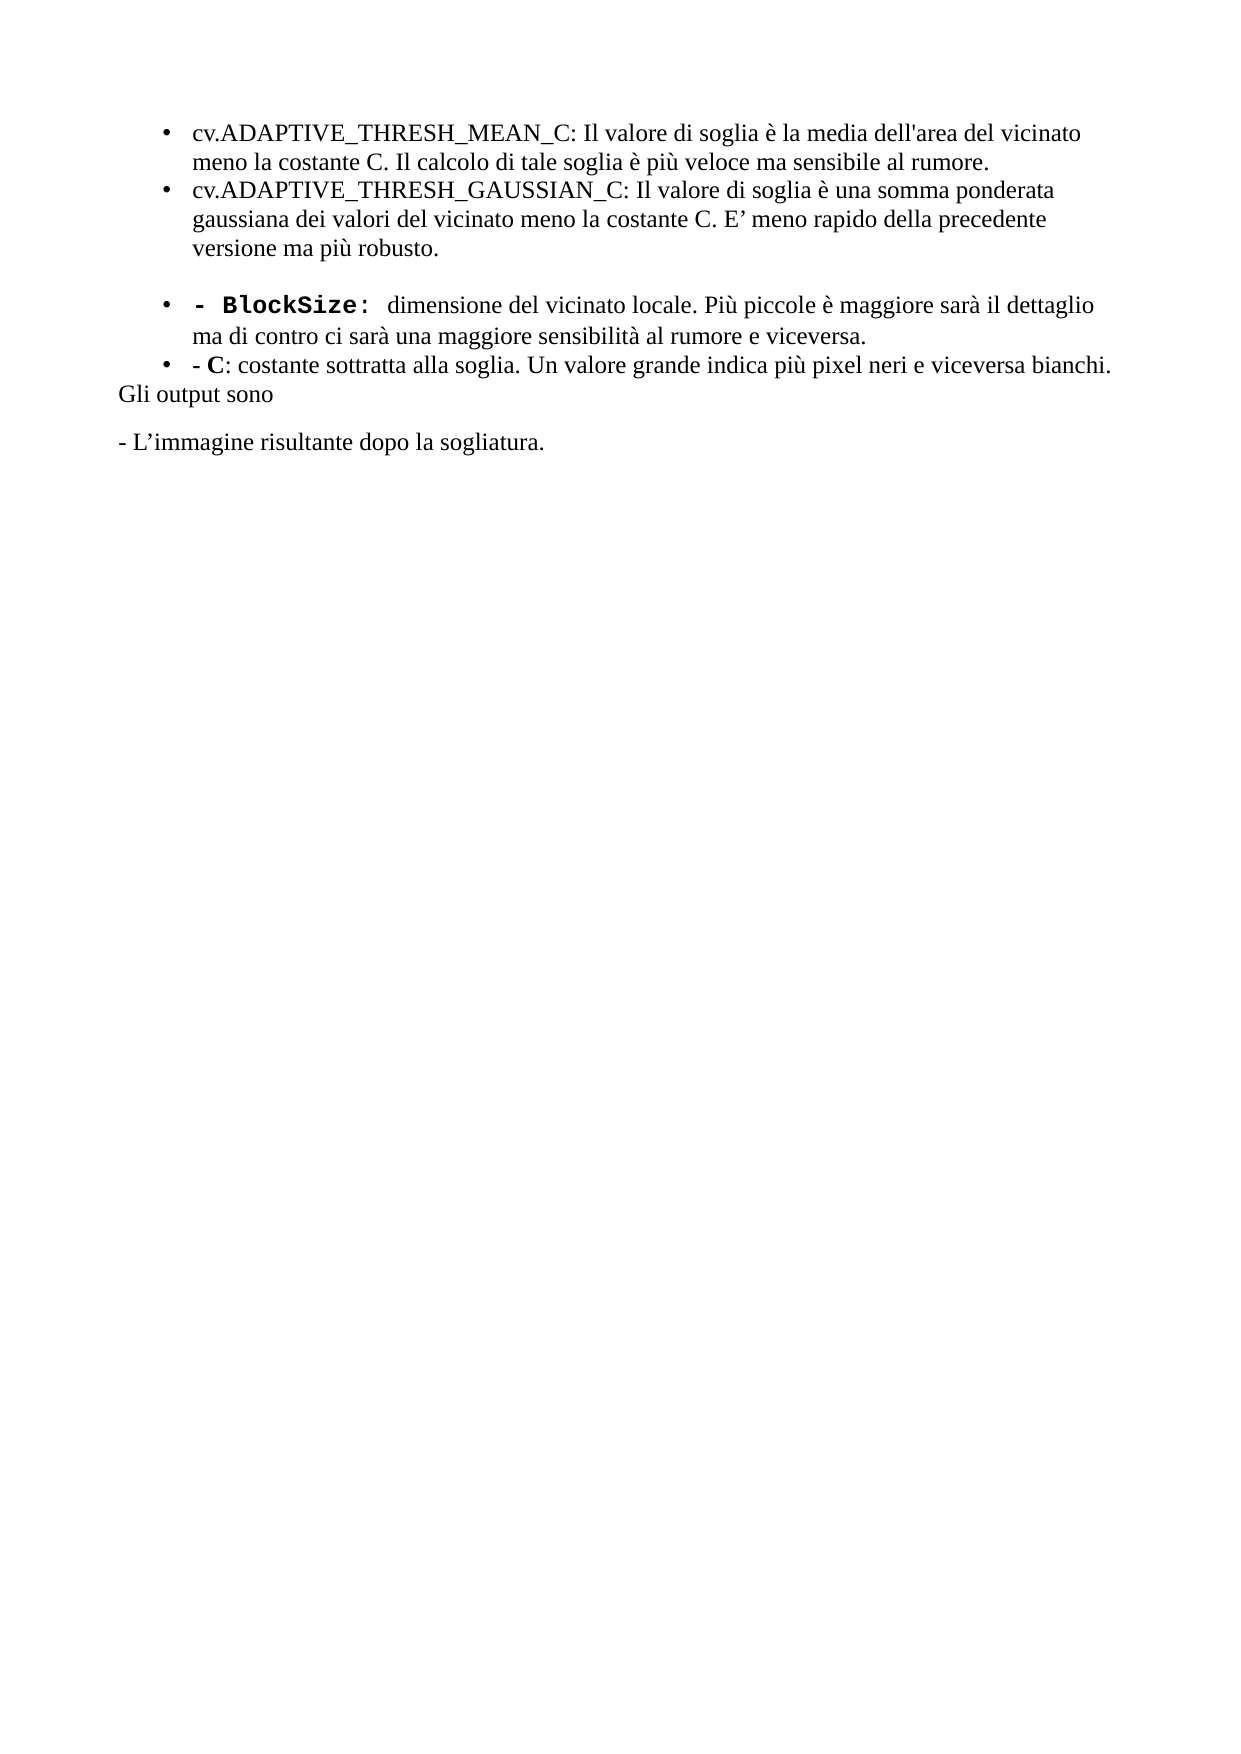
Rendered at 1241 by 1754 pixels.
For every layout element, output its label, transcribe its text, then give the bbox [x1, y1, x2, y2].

list cv.ADAPTIVE_THRESH_GAUSSIAN_C: Il valore di soglia è una somma ponderata gaussiana dei valori del vicinato meno la costante C. E’ meno rapido della precedente versione ma più robusto. [162, 176, 1122, 291]
list - BlockSize: dimensione del vicinato locale. Più piccole è maggiore sarà il dettaglio ma di contro ci sarà una maggiore sensibilità al rumore e viceversa. [162, 291, 1122, 350]
text Gli output sono [118, 379, 1122, 408]
text - L’immagine risultante dopo la sogliatura. [118, 427, 1122, 455]
list cv.ADAPTIVE_THRESH_MEAN_C: Il valore di soglia è la media dell'area del vicinato meno la costante C. Il calcolo di tale soglia è più veloce ma sensibile al rumore. [162, 118, 1122, 176]
list - C: costante sottratta alla soglia. Un valore grande indica più pixel neri e viceversa bianchi. [162, 350, 1122, 379]
